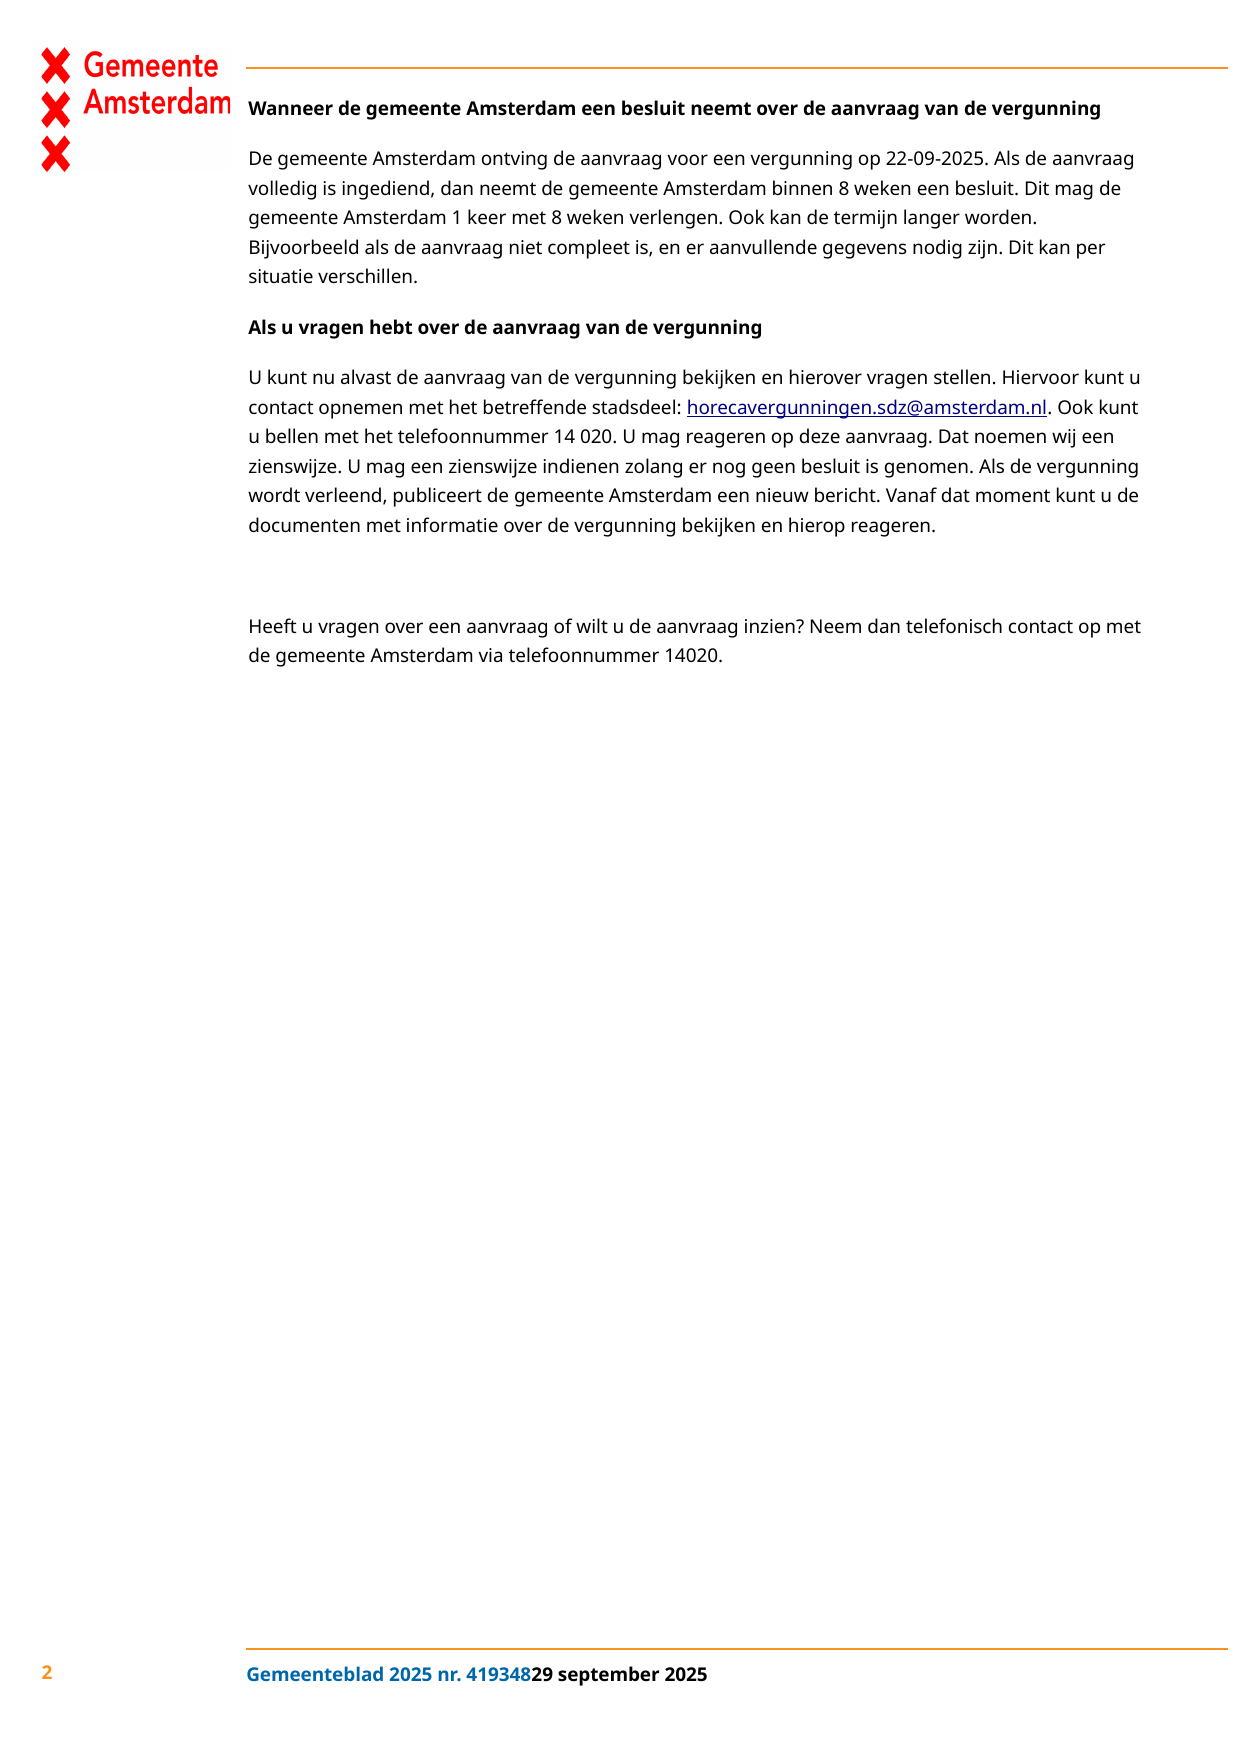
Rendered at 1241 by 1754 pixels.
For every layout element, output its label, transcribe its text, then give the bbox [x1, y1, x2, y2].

text De gemeente Amsterdam ontving de aanvraag voor een vergunning op 22-09-2025. Als de aanvraag volledig is ingediend, dan neemt de gemeente Amsterdam binnen 8 weken een besluit. Dit mag de gemeente Amsterdam 1 keer met 8 weken verlengen. Ook kan de termijn langer worden. Bijvoorbeeld als de aanvraag niet compleet is, en er aanvullende gegevens nodig zijn. Dit kan per situatie verschillen. [248, 145, 1152, 289]
text Heeft u vragen over een aanvraag of wilt u de aanvraag inzien? Neem dan telefonisch contact op met de gemeente Amsterdam via telefoonnummer 14020. [248, 613, 1152, 668]
text Wanneer de gemeente Amsterdam een besluit neemt over de aanvraag van de vergunning [248, 95, 1152, 121]
picture [41, 47, 231, 172]
text Als u vragen hebt over de aanvraag van de vergunning [248, 314, 1152, 340]
text U kunt nu alvast de aanvraag van de vergunning bekijken en hierover vragen stellen. Hiervoor kunt u contact opnemen met het betreffende stadsdeel: horecavergunningen.sdz@amsterdam.nl. Ook kunt u bellen met het telefoonnummer 14 020. U mag reageren op deze aanvraag. Dat noemen wij een zienswijze. U mag een zienswijze indienen zolang er nog geen besluit is genomen. Als de vergunning wordt verleend, publiceert de gemeente Amsterdam een nieuw bericht. Vanaf dat moment kunt u de documenten met informatie over de vergunning bekijken en hierop reageren. [248, 364, 1152, 538]
